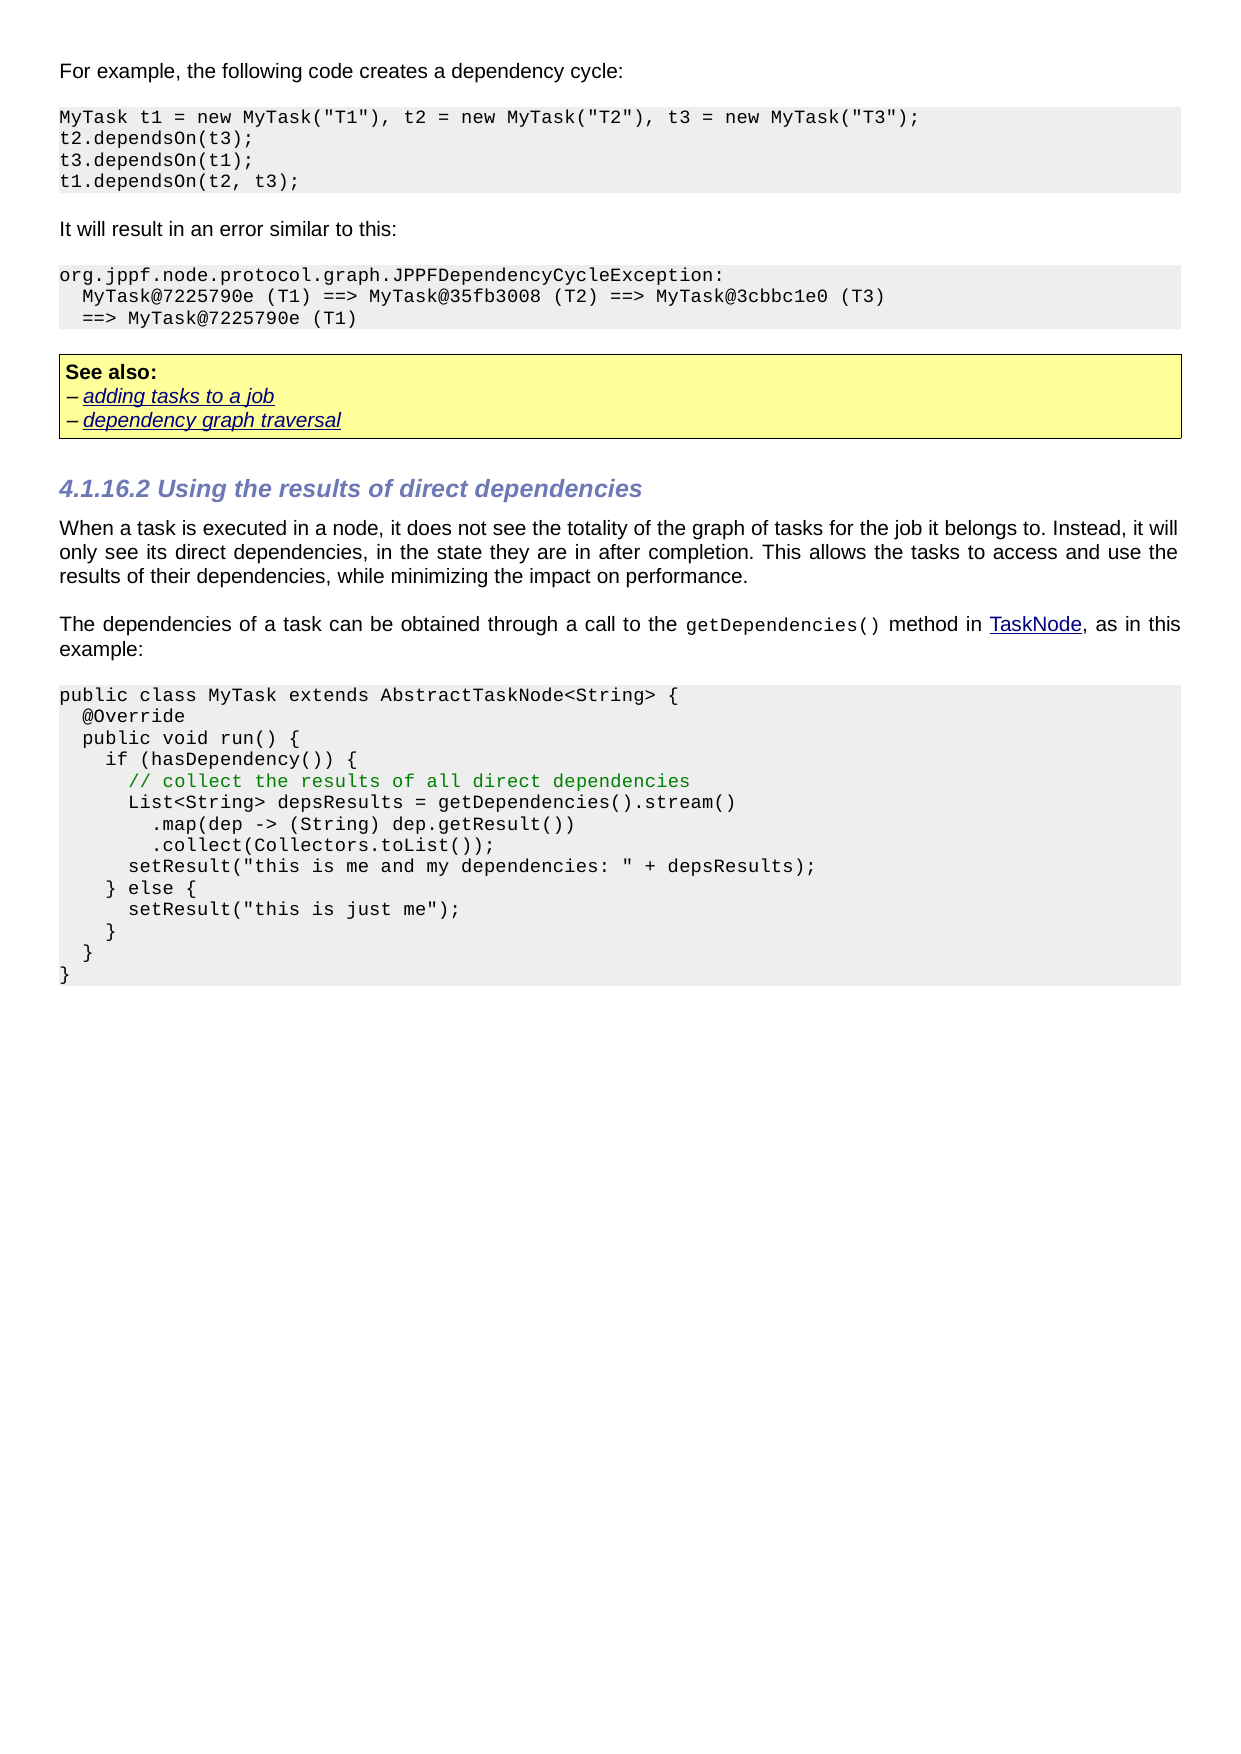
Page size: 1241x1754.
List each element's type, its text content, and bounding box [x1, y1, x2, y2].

subtitle Using the results of direct dependencies [59, 474, 1181, 503]
text t2.dependsOn(t3); [59, 129, 1181, 150]
text List<String> depsResults = getDependencies().stream() [59, 792, 1181, 814]
text org.jppf.node.protocol.graph.JPPFDependencyCycleException: [59, 265, 1181, 287]
text It will result in an error similar to this: [59, 217, 1181, 241]
text ==> MyTask@7225790e (T1) [59, 308, 1181, 329]
text The dependencies of a task can be obtained through a call to the getDependencies() method in TaskNode, as in this example: [59, 612, 1181, 661]
text public void run() { [59, 728, 1181, 749]
text t3.dependsOn(t1); [59, 150, 1181, 172]
text MyTask t1 = new MyTask("T1"), t2 = new MyTask("T2"), t3 = new MyTask("T3"); [59, 107, 1181, 129]
text } else { [59, 878, 1181, 900]
list dependency graph traversal [60, 402, 1181, 438]
text When a task is executed in a node, it does not see the totality of the graph of tasks for the job it belongs to. Instead, it will only see its direct dependencies, in the state they are in after completion. This allows the tasks to access and use the results of their dependencies, while minimizing the impact on performance. [59, 516, 1181, 588]
text public class MyTask extends AbstractTaskNode<String> { [59, 685, 1181, 707]
text // collect the results of all direct dependencies [59, 771, 1181, 792]
text setResult("this is just me"); [59, 900, 1181, 921]
text if (hasDependency()) { [59, 749, 1181, 771]
text MyTask@7225790e (T1) ==> MyTask@35fb3008 (T2) ==> MyTask@3cbbc1e0 (T3) [59, 287, 1181, 308]
text } [59, 943, 1181, 964]
text } [59, 964, 1181, 986]
text t1.dependsOn(t2, t3); [59, 172, 1181, 193]
text } [59, 921, 1181, 943]
text See also: [60, 355, 1181, 378]
text setResult("this is me and my dependencies: " + depsResults); [59, 857, 1181, 878]
text .collect(Collectors.toList()); [59, 835, 1181, 857]
text @Override [59, 707, 1181, 728]
text For example, the following code creates a dependency cycle: [59, 59, 1181, 83]
list adding tasks to a job [60, 378, 1181, 402]
text .map(dep -> (String) dep.getResult()) [59, 814, 1181, 835]
